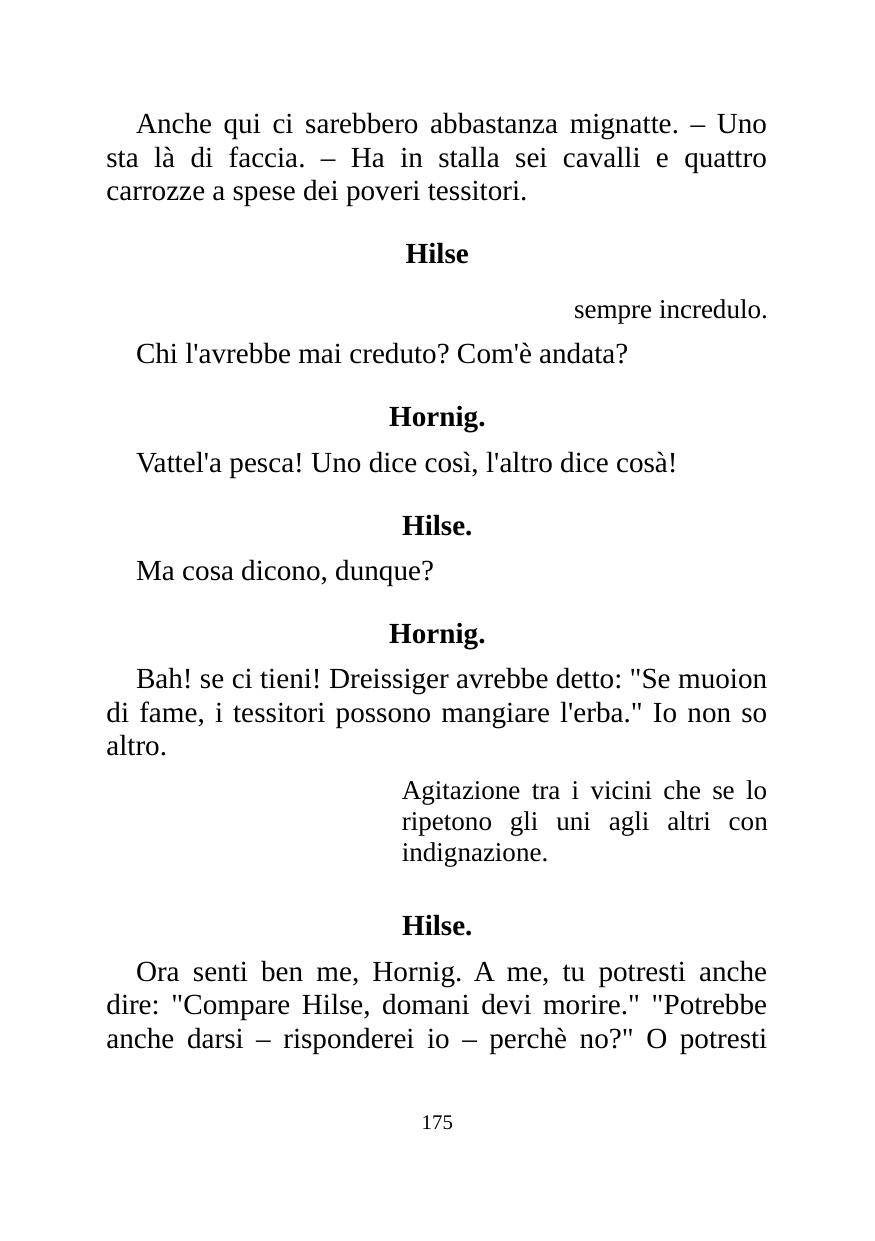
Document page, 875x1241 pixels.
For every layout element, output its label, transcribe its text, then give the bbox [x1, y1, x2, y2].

text Anche qui ci sarebbero abbastanza mignatte. – Uno sta là di faccia. – Ha in stalla sei cavalli e quattro carrozze a spese dei poveri tessitori. [106, 106, 768, 207]
text Hilse. [106, 908, 768, 942]
text sempre incredulo. [402, 293, 768, 324]
text Ora senti ben me, Hornig. A me, tu potresti anche dire: "Compare Hilse, domani devi morire." "Potrebbe anche darsi – risponderei io – perchè no?" O potresti [106, 954, 768, 1054]
text Hilse [106, 236, 768, 270]
text Ma cosa dicono, dunque? [106, 553, 768, 587]
text Chi l'avrebbe mai creduto? Com'è andata? [106, 336, 768, 370]
text Hornig. [106, 616, 768, 649]
text Hilse. [106, 508, 768, 541]
text Vattel'a pesca! Uno dice così, l'altro dice cosà! [106, 445, 768, 478]
text Hornig. [106, 399, 768, 433]
text Agitazione tra i vicini che se lo ripetono gli uni agli altri con indignazione. [402, 774, 768, 867]
text Bah! se ci tieni! Dreissiger avrebbe detto: "Se muoion di fame, i tessitori possono mangiare l'erba." Io non so altro. [106, 661, 768, 762]
